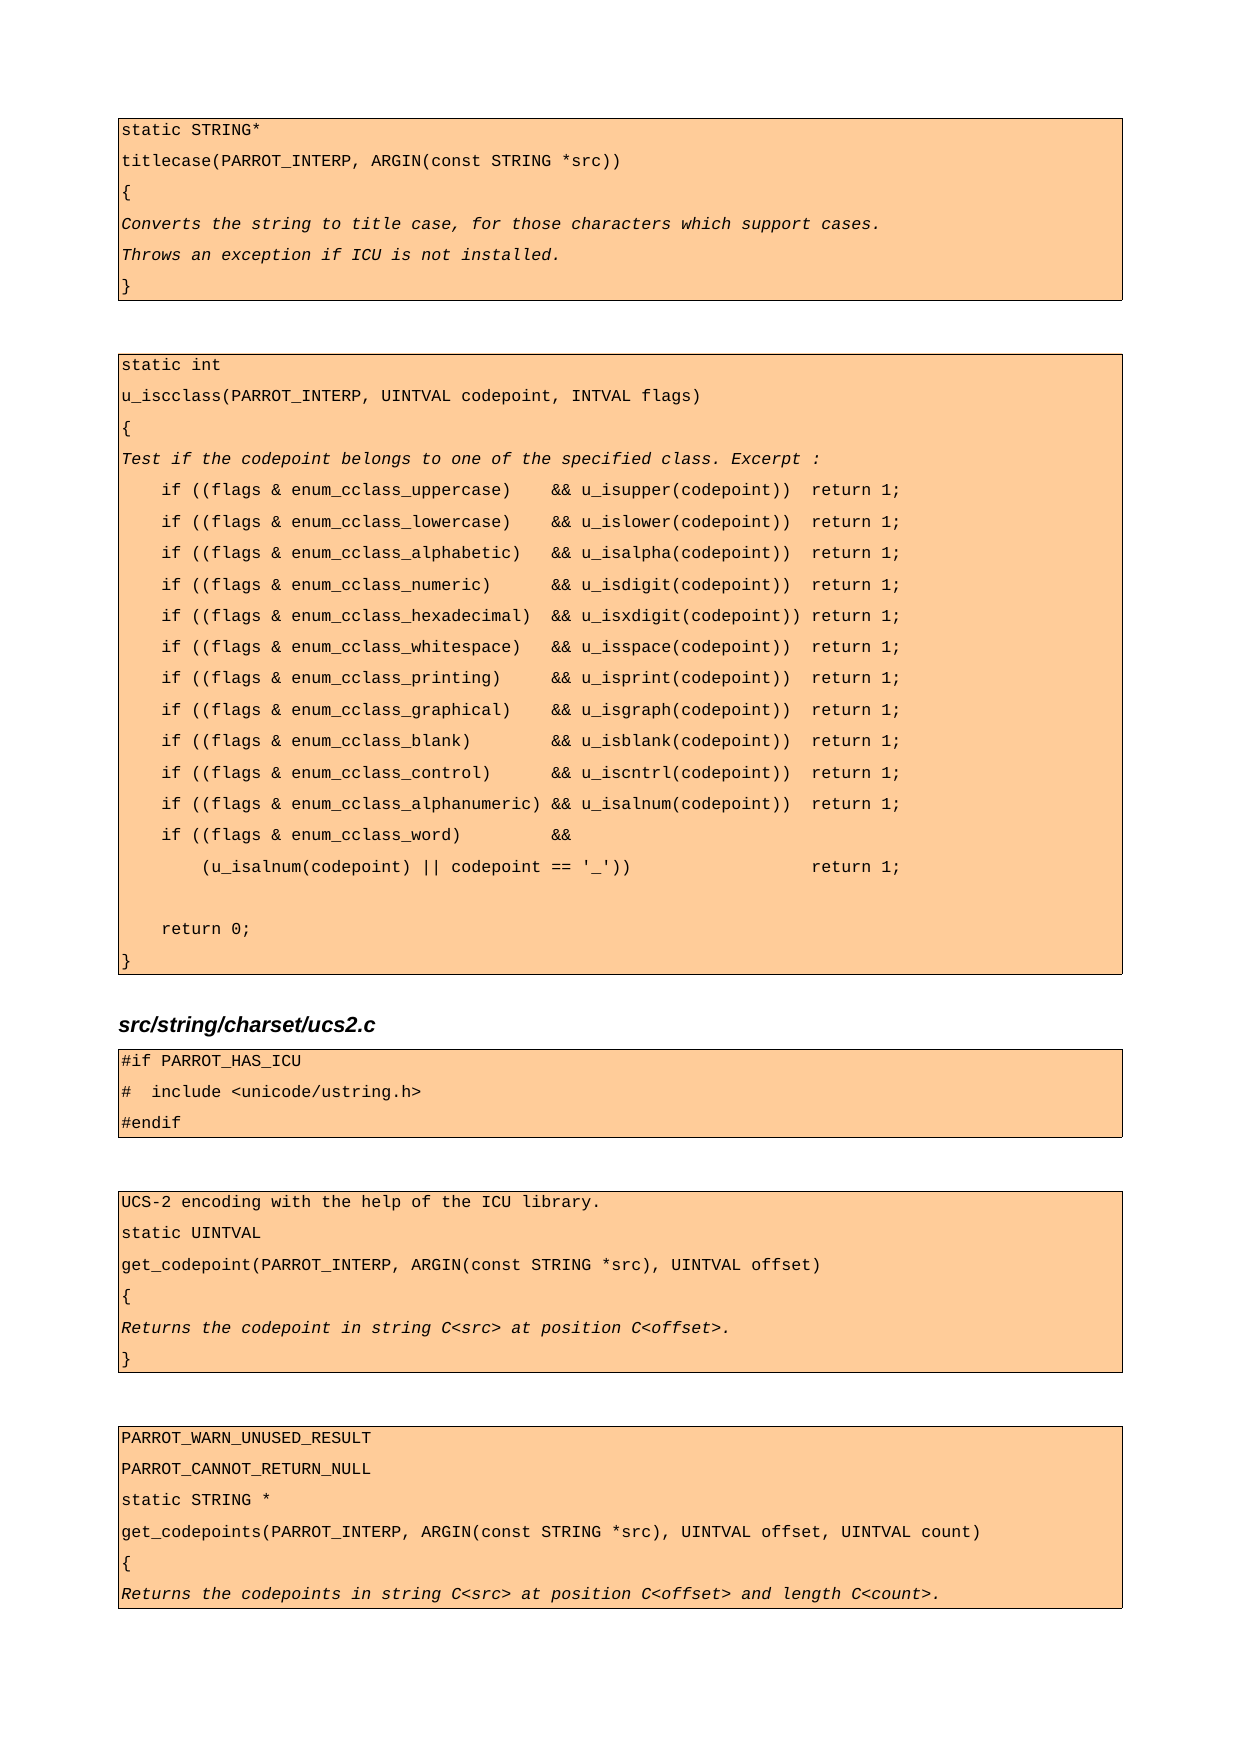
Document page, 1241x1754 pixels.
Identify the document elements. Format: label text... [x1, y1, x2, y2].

text if ((flags & enum_cclass_graphical) && u_isgraph(codepoint)) return 1; [119, 698, 1122, 720]
text (u_isalnum(codepoint) || codepoint == '_')) return 1; [119, 855, 1122, 877]
text { [119, 181, 1122, 203]
text get_codepoints(PARROT_INTERP, ARGIN(const STRING *src), UINTVAL offset, UINTVAL count) [119, 1520, 1122, 1542]
text } [119, 275, 1122, 300]
subtitle src/string/charset/ucs2.c [118, 1012, 1122, 1037]
text Converts the string to title case, for those characters which support cases. [119, 212, 1122, 234]
text if ((flags & enum_cclass_blank) && u_isblank(codepoint)) return 1; [119, 730, 1122, 752]
text if ((flags & enum_cclass_whitespace) && u_isspace(codepoint)) return 1; [119, 636, 1122, 658]
text UCS-2 encoding with the help of the ICU library. [119, 1192, 1122, 1213]
text u_iscclass(PARROT_INTERP, UINTVAL codepoint, INTVAL flags) [119, 385, 1122, 407]
text Returns the codepoints in string C<src> at position C<offset> and length C<count>. [119, 1583, 1122, 1608]
text return 0; [119, 918, 1122, 940]
text #if PARROT_HAS_ICU [119, 1050, 1122, 1071]
text } [119, 949, 1122, 974]
text Throws an exception if ICU is not installed. [119, 243, 1122, 265]
text # include <unicode/ustring.h> [119, 1081, 1122, 1103]
text Test if the codepoint belongs to one of the specified class. Excerpt : [119, 448, 1122, 469]
text if ((flags & enum_cclass_alphanumeric) && u_isalnum(codepoint)) return 1; [119, 792, 1122, 814]
text { [119, 1552, 1122, 1573]
text PARROT_WARN_UNUSED_RESULT [119, 1427, 1122, 1448]
text if ((flags & enum_cclass_control) && u_iscntrl(codepoint)) return 1; [119, 761, 1122, 783]
text PARROT_CANNOT_RETURN_NULL [119, 1457, 1122, 1479]
text static STRING * [119, 1489, 1122, 1511]
text static UINTVAL [119, 1222, 1122, 1244]
text static int [119, 355, 1122, 375]
text get_codepoint(PARROT_INTERP, ARGIN(const STRING *src), UINTVAL offset) [119, 1253, 1122, 1275]
text if ((flags & enum_cclass_lowercase) && u_islower(codepoint)) return 1; [119, 510, 1122, 532]
text if ((flags & enum_cclass_alphabetic) && u_isalpha(codepoint)) return 1; [119, 542, 1122, 563]
text static STRING* [119, 119, 1122, 140]
text { [119, 416, 1122, 438]
text #endif [119, 1112, 1122, 1137]
text Returns the codepoint in string C<src> at position C<offset>. [119, 1316, 1122, 1338]
text if ((flags & enum_cclass_numeric) && u_isdigit(codepoint)) return 1; [119, 573, 1122, 595]
text if ((flags & enum_cclass_uppercase) && u_isupper(codepoint)) return 1; [119, 479, 1122, 501]
text titlecase(PARROT_INTERP, ARGIN(const STRING *src)) [119, 149, 1122, 171]
text if ((flags & enum_cclass_printing) && u_isprint(codepoint)) return 1; [119, 667, 1122, 689]
text { [119, 1285, 1122, 1307]
text if ((flags & enum_cclass_hexadecimal) && u_isxdigit(codepoint)) return 1; [119, 604, 1122, 626]
text } [119, 1347, 1122, 1372]
text if ((flags & enum_cclass_word) && [119, 824, 1122, 846]
